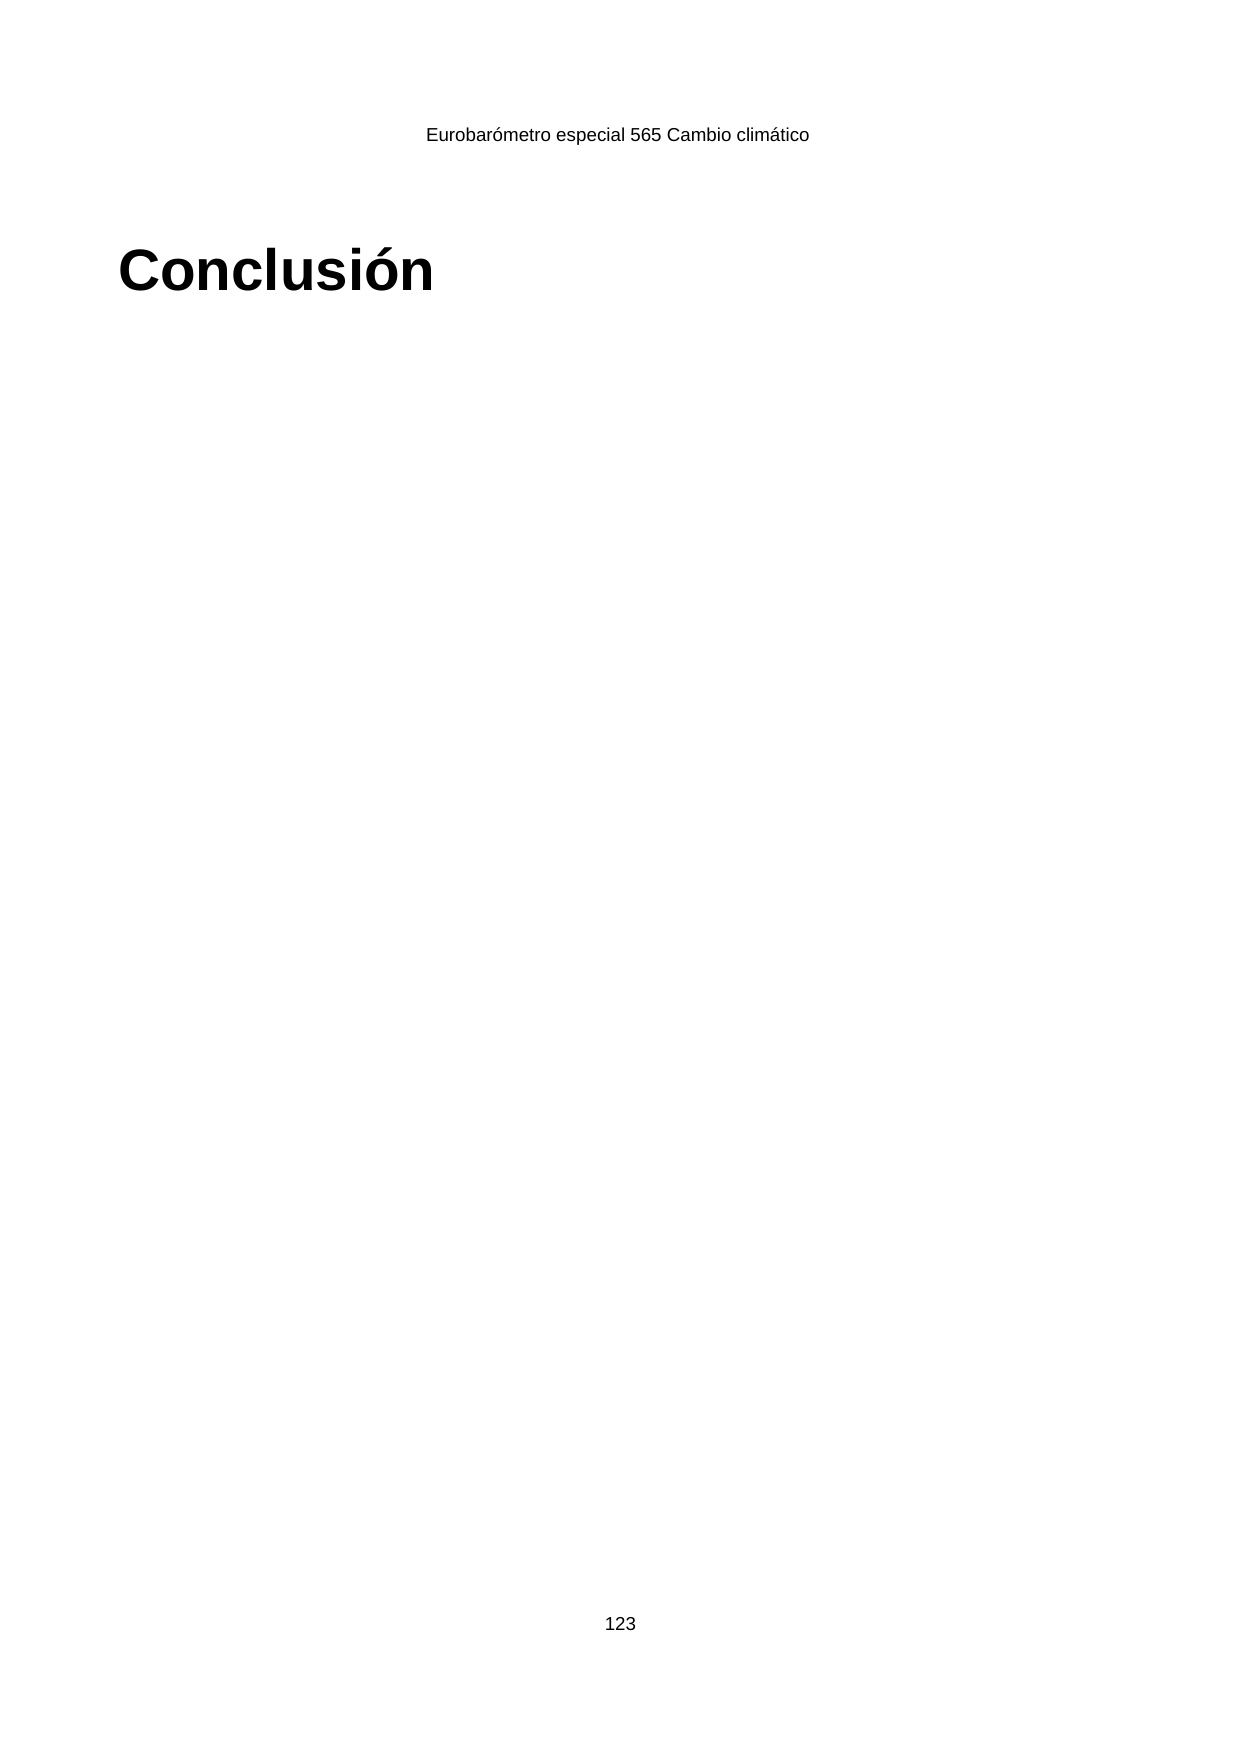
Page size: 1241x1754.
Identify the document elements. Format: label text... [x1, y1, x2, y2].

subtitle Conclusión [118, 236, 1122, 303]
